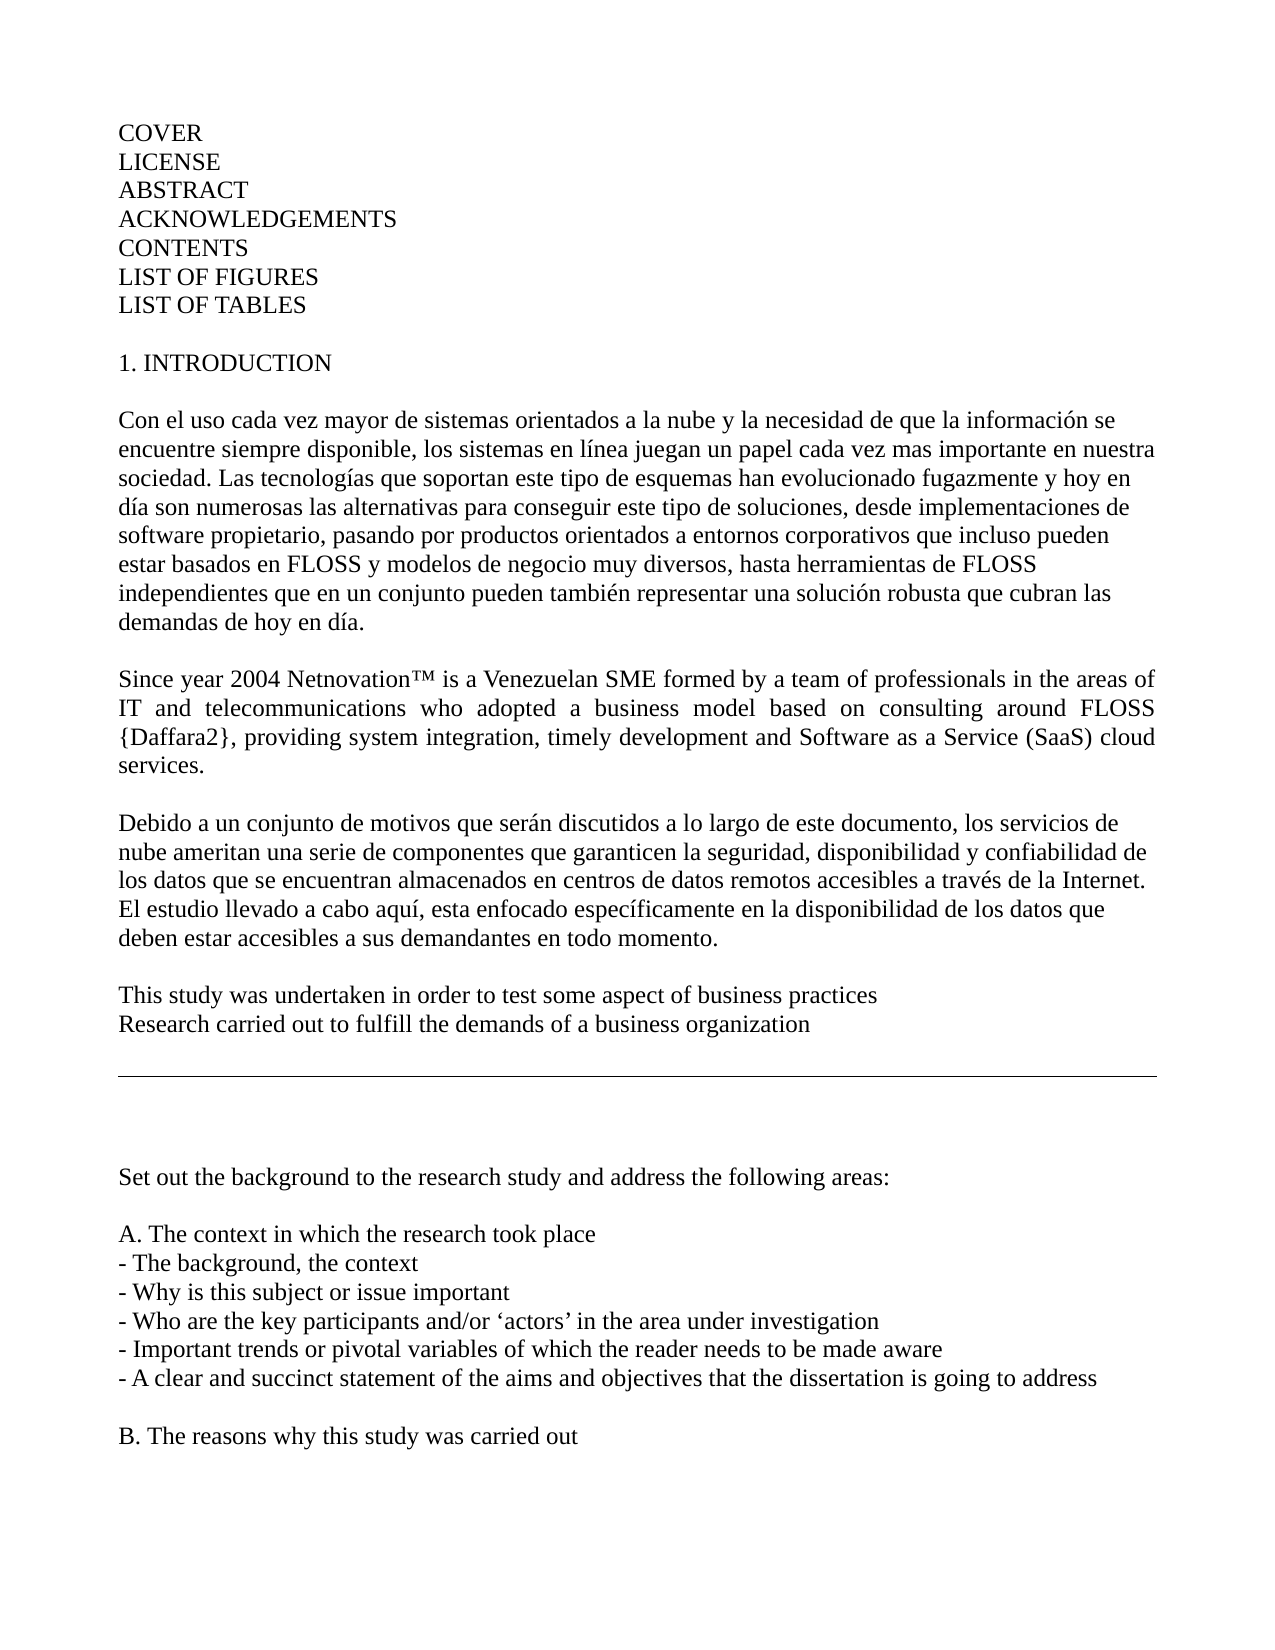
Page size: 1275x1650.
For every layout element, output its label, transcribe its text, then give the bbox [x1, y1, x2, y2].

text - The background, the context [118, 1248, 1157, 1277]
text - A clear and succinct statement of the aims and objectives that the dissertation is going to address [118, 1363, 1157, 1392]
text CONTENTS [118, 233, 1157, 262]
text Set out the background to the research study and address the following areas: [118, 1162, 1157, 1191]
text COVER [118, 118, 1157, 147]
text Research carried out to fulfill the demands of a business organization [118, 1009, 1157, 1038]
text LIST OF FIGURES [118, 262, 1157, 291]
text Con el uso cada vez mayor de sistemas orientados a la nube y la necesidad de que la información se encuentre siempre disponible, los sistemas en línea juegan un papel cada vez mas importante en nuestra sociedad. Las tecnologías que soportan este tipo de esquemas han evolucionado fugazmente y hoy en día son numerosas las alternativas para conseguir este tipo de soluciones, desde implementaciones de software propietario, pasando por productos orientados a entornos corporativos que incluso pueden estar basados en FLOSS y modelos de negocio muy diversos, hasta herramientas de FLOSS independientes que en un conjunto pueden también representar una solución robusta que cubran las demandas de hoy en día. [118, 406, 1157, 636]
text Since year 2004 Netnovation™ is a Venezuelan SME formed by a team of professionals in the areas of IT and telecommunications who adopted a business model based on consulting around FLOSS {Daffara2}, providing system integration, timely development and Software as a Service (SaaS) cloud services. [118, 664, 1157, 779]
text LIST OF TABLES [118, 291, 1157, 319]
text Debido a un conjunto de motivos que serán discutidos a lo largo de este documento, los servicios de nube ameritan una serie de componentes que garanticen la seguridad, disponibilidad y confiabilidad de los datos que se encuentran almacenados en centros de datos remotos accesibles a través de la Internet. El estudio llevado a cabo aquí, esta enfocado específicamente en la disponibilidad de los datos que deben estar accesibles a sus demandantes en todo momento. [118, 808, 1157, 952]
text 1. INTRODUCTION [118, 348, 1157, 377]
text - Why is this subject or issue important [118, 1277, 1157, 1306]
text ACKNOWLEDGEMENTS [118, 204, 1157, 233]
text - Who are the key participants and/or ‘actors’ in the area under investigation [118, 1306, 1157, 1334]
text ABSTRACT [118, 176, 1157, 204]
text A. The context in which the research took place [118, 1219, 1157, 1248]
text B. The reasons why this study was carried out [118, 1421, 1157, 1449]
text - Important trends or pivotal variables of which the reader needs to be made aware [118, 1334, 1157, 1363]
text LICENSE [118, 147, 1157, 176]
text This study was undertaken in order to test some aspect of business practices [118, 981, 1157, 1009]
